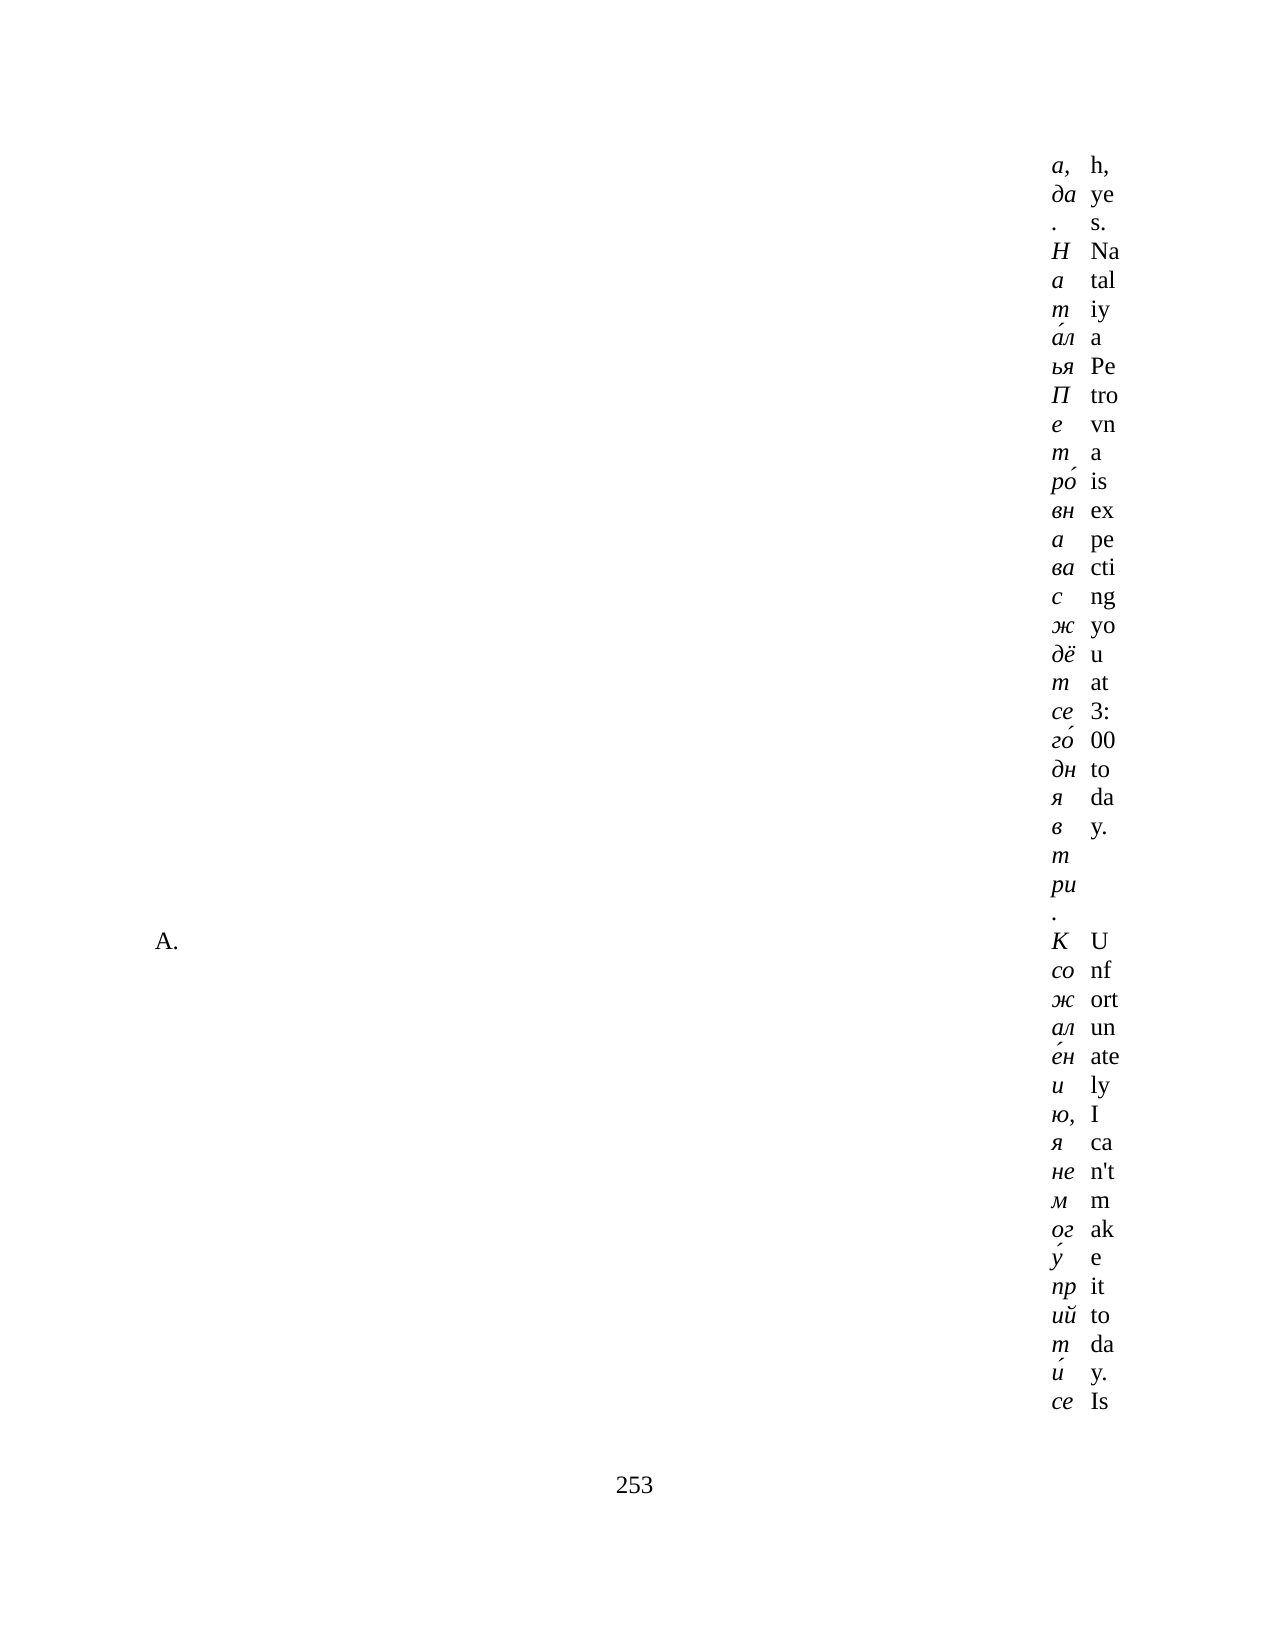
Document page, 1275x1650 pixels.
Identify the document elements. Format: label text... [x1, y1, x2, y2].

table_cell h, yes. Nataliya Petrovna is expecting you at 3:00 today. [1086, 150, 1125, 926]
table_cell [150, 150, 1047, 926]
table_cell Unfortunately I can't make it today. Is [1086, 926, 1125, 1415]
table_cell К сожале́нию, я не могу́ прийти́ се [1047, 926, 1086, 1415]
table_cell а, да. Ната́лья Петро́вна вас ждёт сего́дня в три. [1047, 150, 1086, 926]
table_cell A. [150, 926, 1047, 1415]
